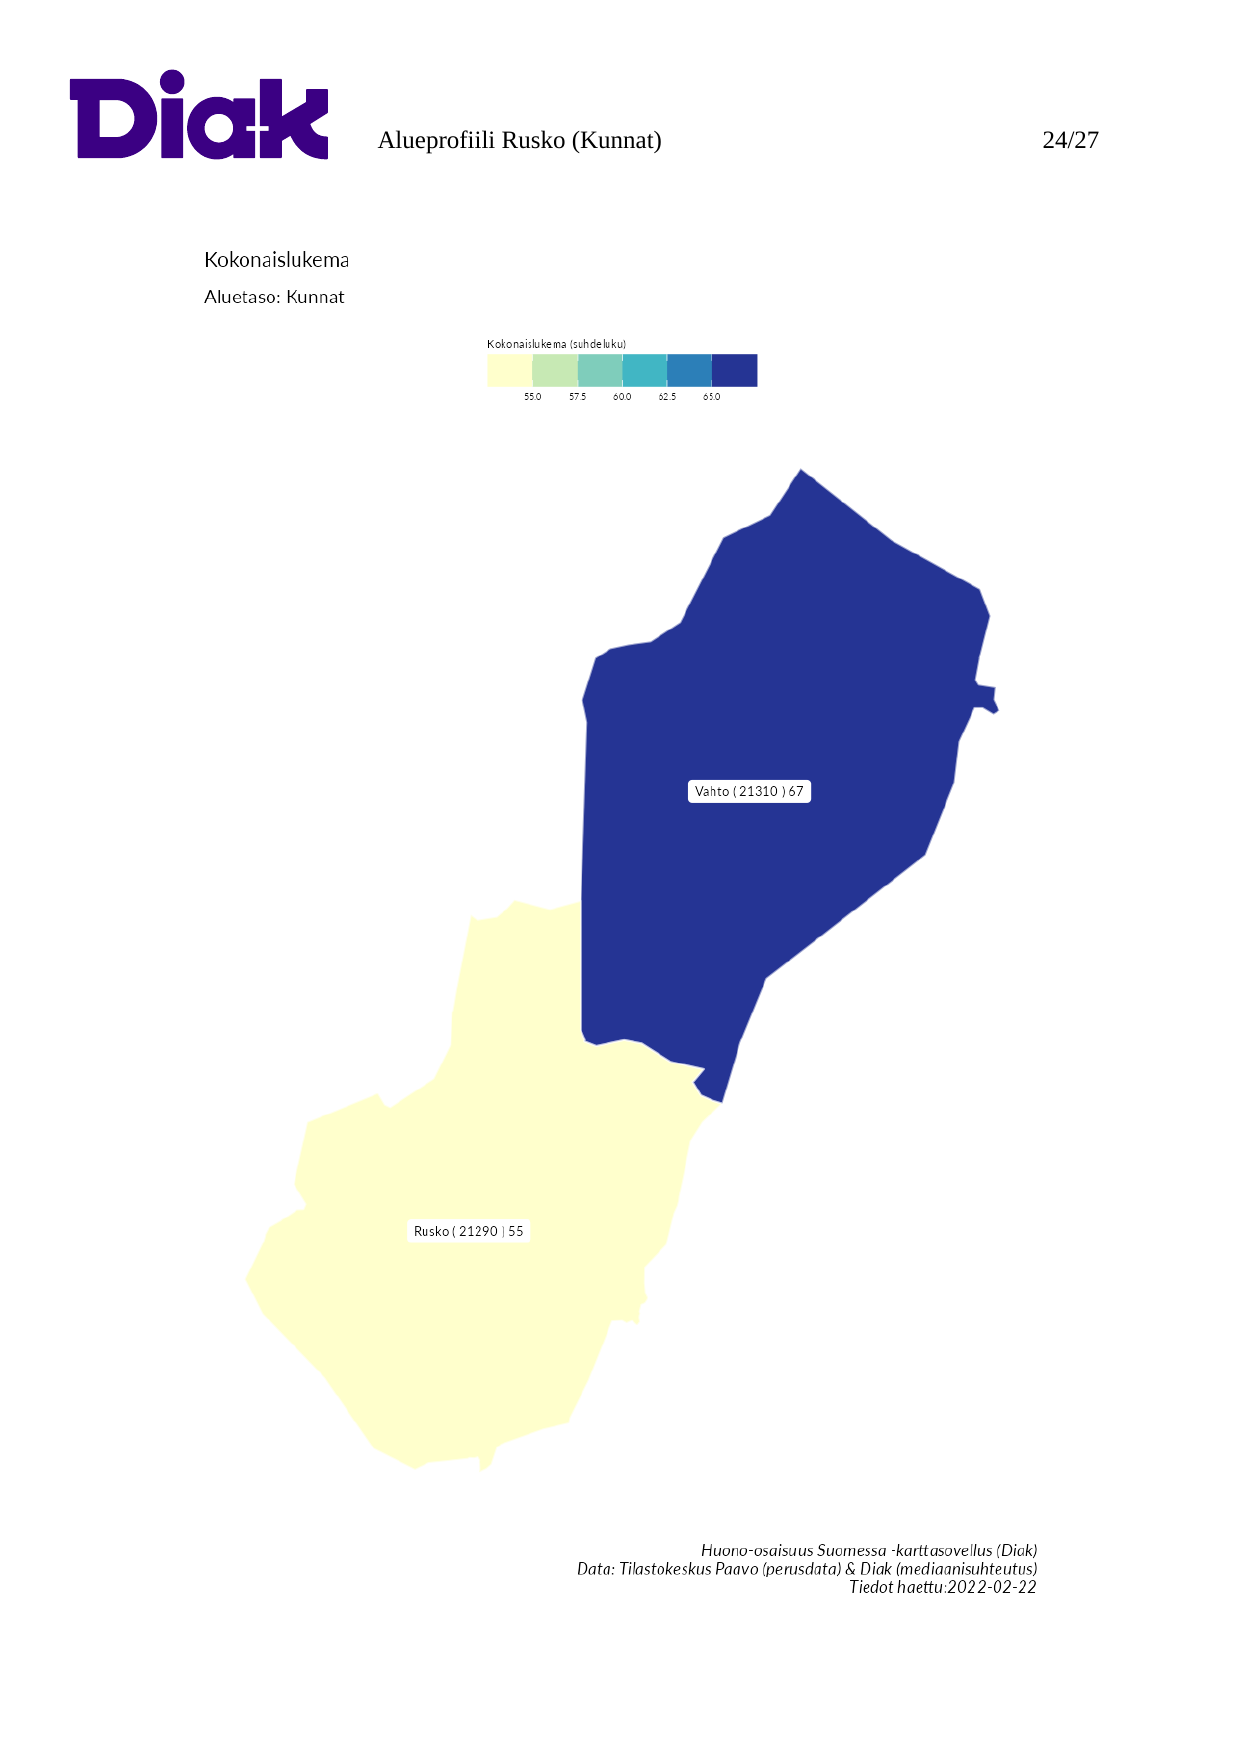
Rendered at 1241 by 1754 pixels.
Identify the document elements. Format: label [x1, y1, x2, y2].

picture [61, 196, 1179, 1651]
